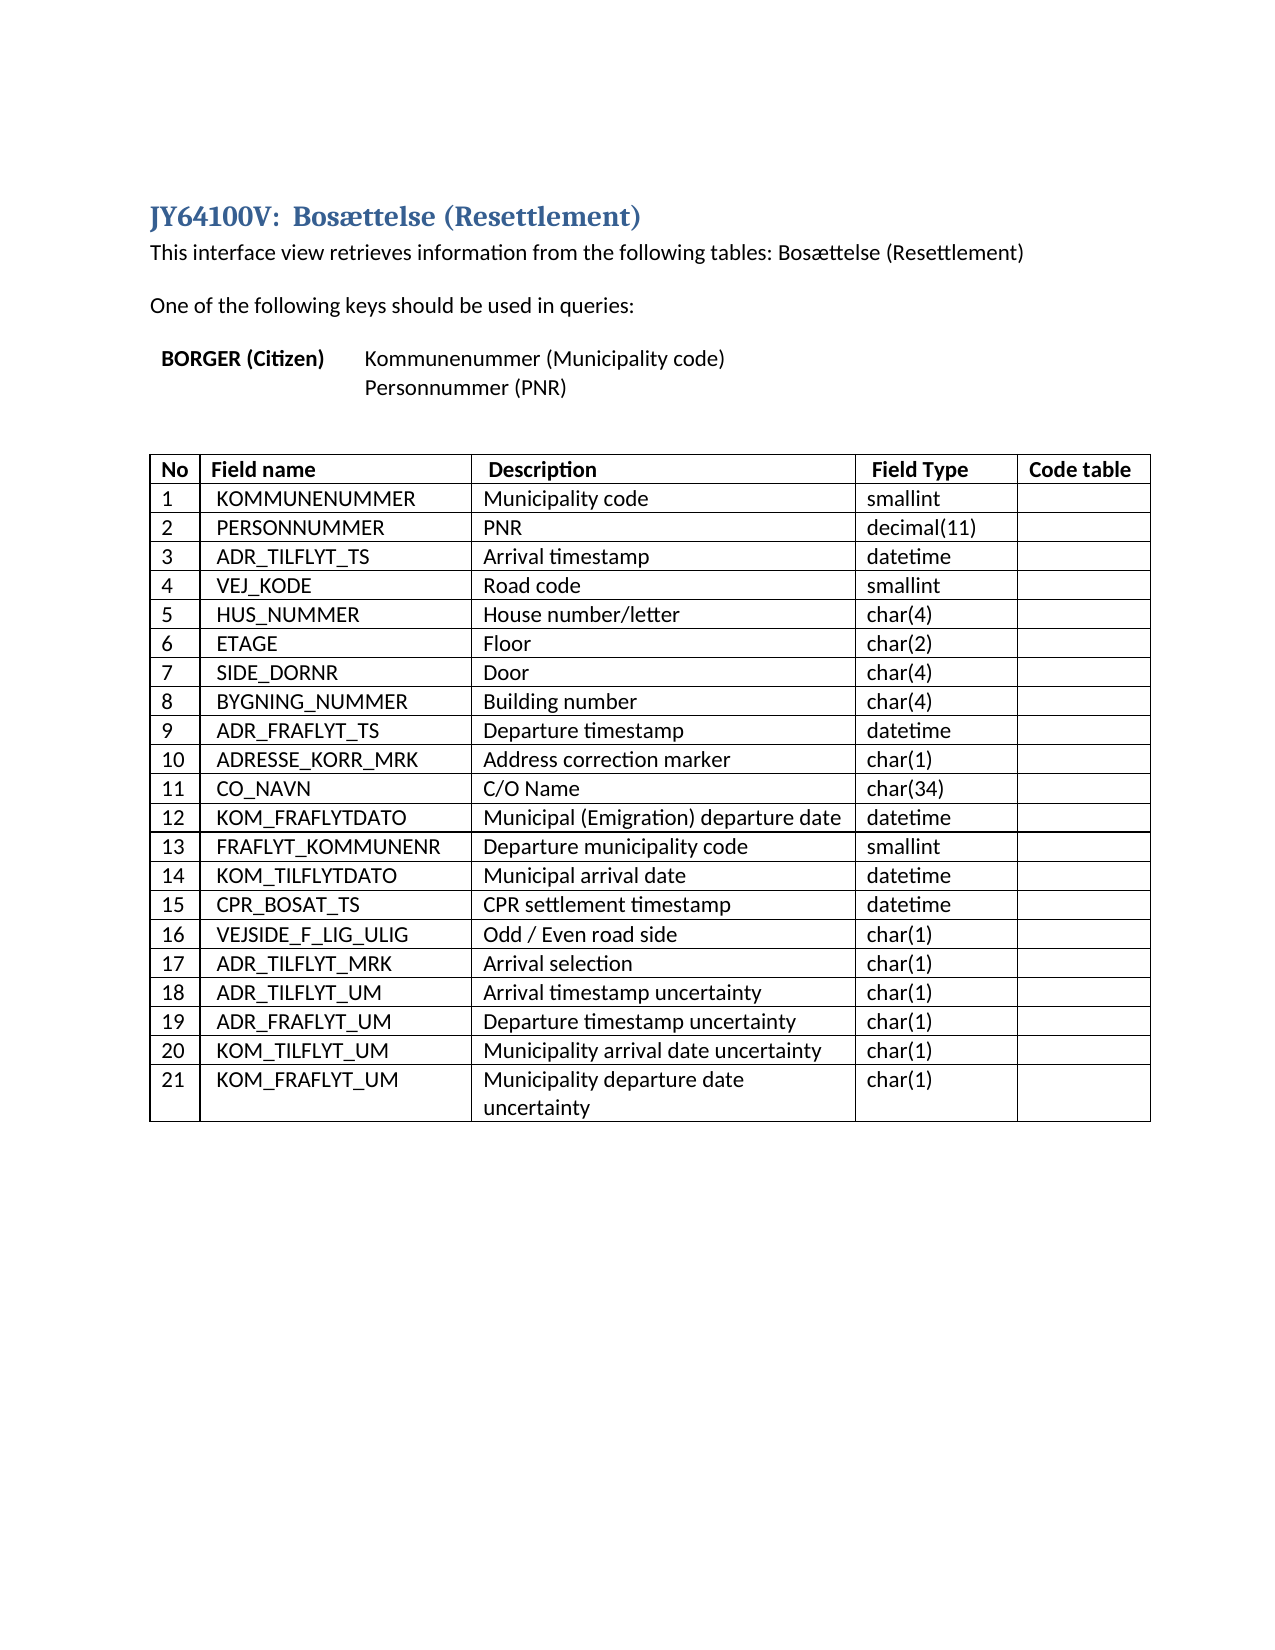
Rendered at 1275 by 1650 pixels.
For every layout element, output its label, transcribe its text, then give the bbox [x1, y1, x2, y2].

table_cell 13 [151, 833, 199, 861]
table_cell 7 [151, 658, 199, 686]
table_cell [1018, 862, 1150, 889]
table_cell char(1) [856, 1036, 1017, 1064]
table_cell smallint [856, 484, 1017, 512]
table_cell Door [472, 658, 855, 686]
table_cell Departure timestamp [472, 716, 855, 744]
table_cell [1018, 513, 1150, 541]
table_cell Personnummer (PNR) [353, 373, 811, 401]
table_cell char(1) [856, 745, 1017, 773]
table_cell Address correction marker [472, 745, 855, 773]
table_cell [150, 373, 353, 401]
table_cell FRAFLYT_KOMMUNENR [201, 833, 471, 861]
text This interface view retrieves information from the following tables: Bosættelse (Resettlement) [150, 238, 1125, 267]
table_cell 6 [151, 629, 199, 657]
table_cell smallint [856, 571, 1017, 599]
table_header Field Type [856, 455, 1017, 483]
table_cell PNR [472, 513, 855, 541]
table_cell 1 [151, 484, 199, 512]
table_cell CPR settlement timestamp [472, 891, 855, 919]
subtitle JY64100V: Bosættelse (Resettlement) [150, 200, 1125, 233]
table_cell [1018, 1036, 1150, 1064]
table_cell char(2) [856, 629, 1017, 657]
table_header Description [472, 455, 855, 483]
table_cell datetime [856, 804, 1017, 831]
table_cell 12 [151, 804, 199, 831]
table_cell char(1) [856, 1065, 1017, 1121]
table_cell ADR_TILFLYT_TS [201, 542, 471, 570]
table_cell 10 [151, 745, 199, 773]
table_cell PERSONNUMMER [201, 513, 471, 541]
table_cell 4 [151, 571, 199, 599]
table_cell Floor [472, 629, 855, 657]
table_cell [1018, 687, 1150, 715]
table_cell Building number [472, 687, 855, 715]
table_cell [1018, 716, 1150, 744]
table_cell 19 [151, 1007, 199, 1035]
table_cell 17 [151, 949, 199, 977]
table_cell [1018, 745, 1150, 773]
table_cell Road code [472, 571, 855, 599]
table_cell Municipality arrival date uncertainty [472, 1036, 855, 1064]
table_cell 20 [151, 1036, 199, 1064]
table_cell 11 [151, 774, 199, 802]
table_cell Municipality code [472, 484, 855, 512]
table_cell Municipal arrival date [472, 862, 855, 889]
table_header Kommunenummer (Municipality code) [353, 345, 811, 373]
table_cell 3 [151, 542, 199, 570]
table_cell [1018, 920, 1150, 948]
table_cell KOMMUNENUMMER [201, 484, 471, 512]
table_cell datetime [856, 891, 1017, 919]
table_cell SIDE_DORNR [201, 658, 471, 686]
table_cell 5 [151, 600, 199, 628]
table_cell 16 [151, 920, 199, 948]
table_cell ADRESSE_KORR_MRK [201, 745, 471, 773]
table_cell 9 [151, 716, 199, 744]
table_cell Municipality departure date uncertainty [472, 1065, 855, 1121]
table_cell 14 [151, 862, 199, 889]
table_cell 15 [151, 891, 199, 919]
table_cell KOM_TILFLYTDATO [201, 862, 471, 889]
table_header BORGER (Citizen) [150, 345, 353, 373]
table_header Code table [1018, 455, 1150, 483]
table_cell C/O Name [472, 774, 855, 802]
table_cell ADR_TILFLYT_UM [201, 978, 471, 1006]
table_cell datetime [856, 542, 1017, 570]
table_cell KOM_FRAFLYTDATO [201, 804, 471, 831]
table_cell Departure timestamp uncertainty [472, 1007, 855, 1035]
table_cell smallint [856, 833, 1017, 861]
table_cell [1018, 658, 1150, 686]
table_cell [1018, 484, 1150, 512]
table_cell char(4) [856, 600, 1017, 628]
table_cell char(1) [856, 1007, 1017, 1035]
table_cell KOM_TILFLYT_UM [201, 1036, 471, 1064]
table_cell [1018, 949, 1150, 977]
table_cell [1018, 629, 1150, 657]
table_cell char(4) [856, 658, 1017, 686]
table_cell char(1) [856, 949, 1017, 977]
table_cell [1018, 804, 1150, 831]
table_cell Municipal (Emigration) departure date [472, 804, 855, 831]
table_cell datetime [856, 716, 1017, 744]
table_cell [1018, 600, 1150, 628]
table_cell VEJ_KODE [201, 571, 471, 599]
table_cell decimal(11) [856, 513, 1017, 541]
table_header Field name [201, 455, 471, 483]
table_cell [1018, 774, 1150, 802]
table_cell House number/letter [472, 600, 855, 628]
table_cell CO_NAVN [201, 774, 471, 802]
table_cell 21 [151, 1065, 199, 1121]
table_header No [151, 455, 199, 483]
table_cell ADR_FRAFLYT_TS [201, 716, 471, 744]
table_cell 18 [151, 978, 199, 1006]
table_cell 2 [151, 513, 199, 541]
table_cell HUS_NUMMER [201, 600, 471, 628]
table_cell ETAGE [201, 629, 471, 657]
table_cell [1018, 1065, 1150, 1121]
table_cell Odd / Even road side [472, 920, 855, 948]
table_cell CPR_BOSAT_TS [201, 891, 471, 919]
table_cell BYGNING_NUMMER [201, 687, 471, 715]
table_cell Arrival timestamp [472, 542, 855, 570]
table_cell datetime [856, 862, 1017, 889]
table_cell [1018, 542, 1150, 570]
table_cell Arrival timestamp uncertainty [472, 978, 855, 1006]
table_cell Departure municipality code [472, 833, 855, 861]
table_cell char(1) [856, 920, 1017, 948]
table_cell VEJSIDE_F_LIG_ULIG [201, 920, 471, 948]
table_cell [1018, 833, 1150, 861]
table_cell char(4) [856, 687, 1017, 715]
table_cell Arrival selection [472, 949, 855, 977]
table_cell ADR_TILFLYT_MRK [201, 949, 471, 977]
table_cell KOM_FRAFLYT_UM [201, 1065, 471, 1121]
table_cell char(34) [856, 774, 1017, 802]
table_cell char(1) [856, 978, 1017, 1006]
table_cell [1018, 891, 1150, 919]
text One of the following keys should be used in queries: [150, 292, 1125, 319]
table_cell 8 [151, 687, 199, 715]
table_cell [1018, 571, 1150, 599]
table_cell ADR_FRAFLYT_UM [201, 1007, 471, 1035]
table_cell [1018, 1007, 1150, 1035]
table_cell [1018, 978, 1150, 1006]
